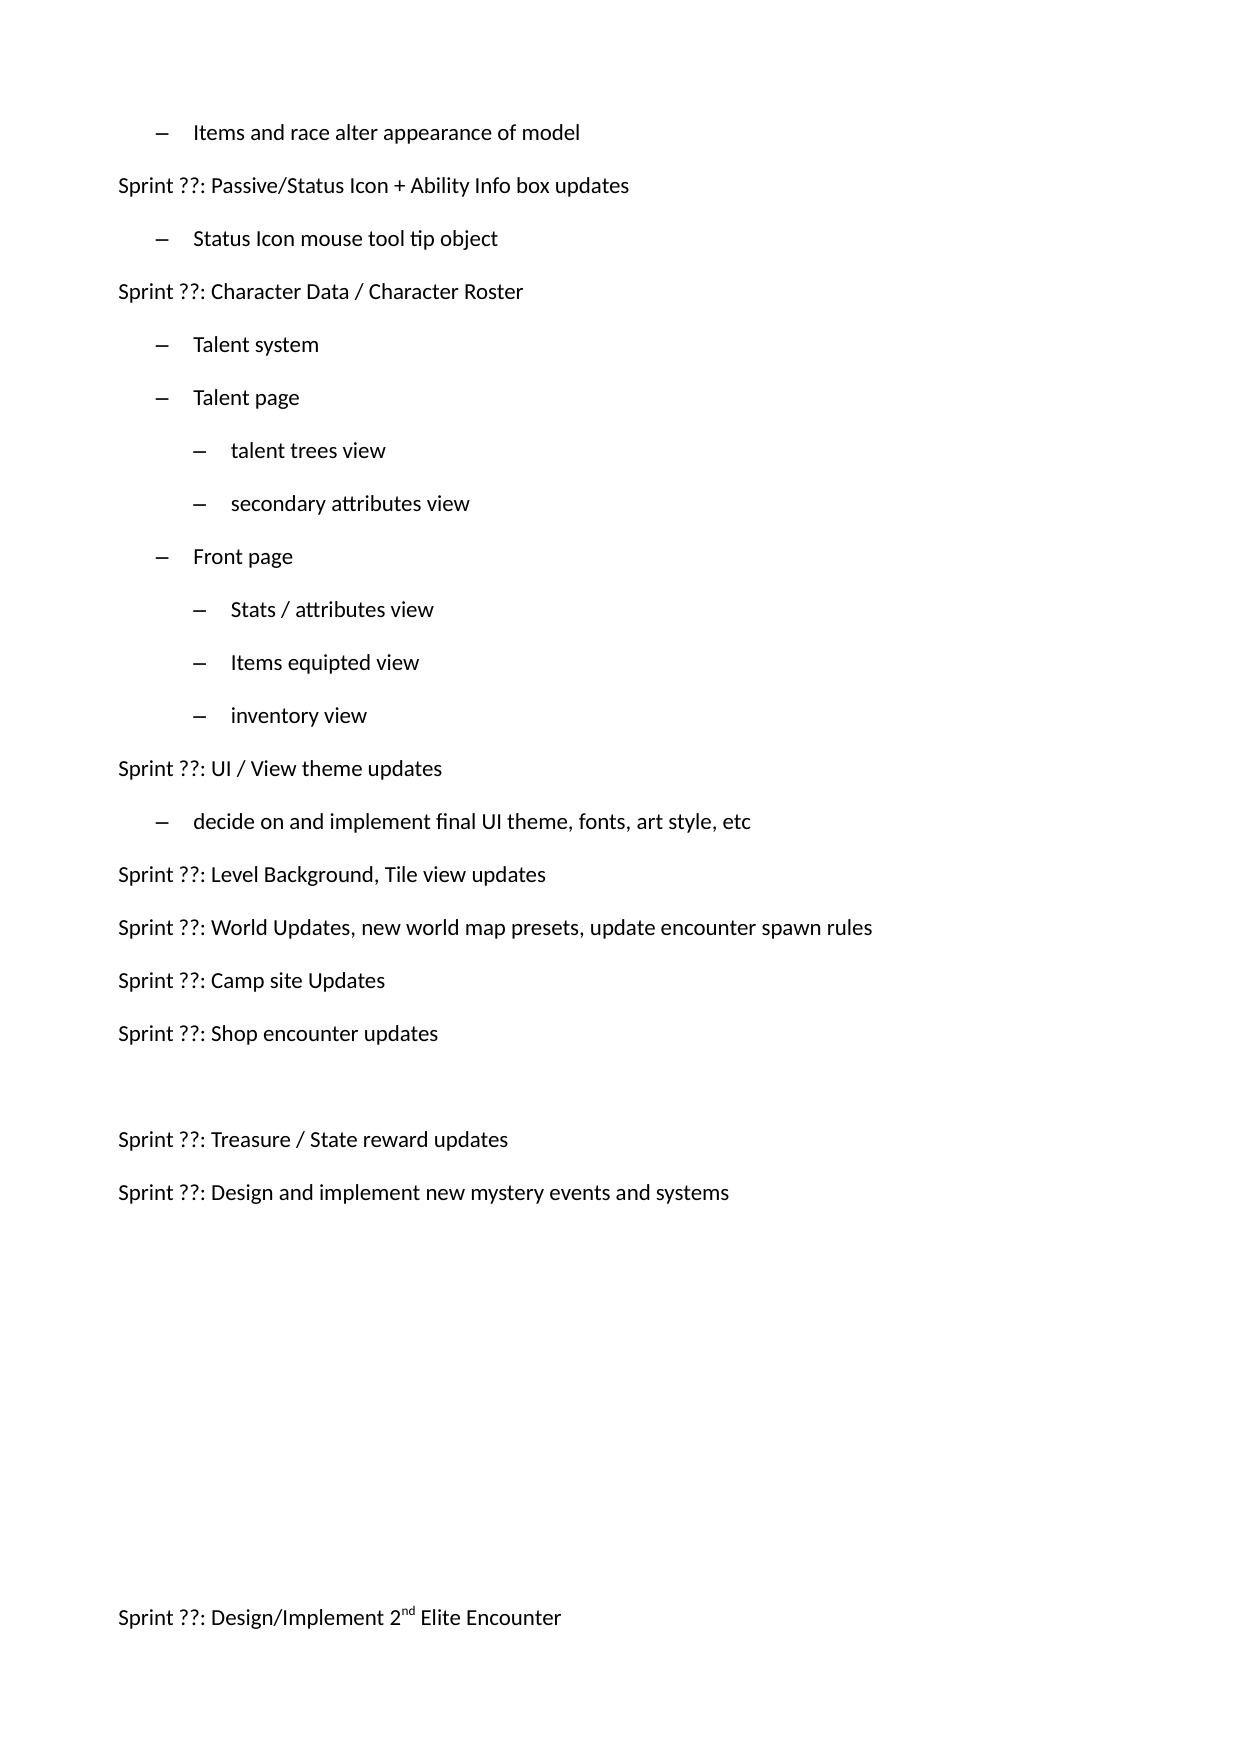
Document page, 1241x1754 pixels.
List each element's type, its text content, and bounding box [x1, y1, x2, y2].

list talent trees view [193, 436, 1122, 464]
text Sprint ??: Shop encounter updates [118, 1019, 1122, 1047]
list Items and race alter appearance of model [156, 118, 1122, 146]
list Status Icon mouse tool tip object [156, 224, 1122, 252]
list Talent page [156, 383, 1122, 411]
list Talent system [156, 330, 1122, 358]
list inventory view [193, 701, 1122, 729]
text Sprint ??: Design/Implement 2nd Elite Encounter [118, 1603, 1122, 1631]
text Sprint ??: UI / View theme updates [118, 754, 1122, 782]
list Items equipted view [193, 648, 1122, 676]
list secondary attributes view [193, 489, 1122, 517]
list Front page [156, 542, 1122, 570]
text Sprint ??: Level Background, Tile view updates [118, 860, 1122, 888]
text Sprint ??: World Updates, new world map presets, update encounter spawn rules [118, 913, 1122, 941]
text Sprint ??: Treasure / State reward updates [118, 1126, 1122, 1153]
text Sprint ??: Camp site Updates [118, 966, 1122, 994]
text Sprint ??: Passive/Status Icon + Ability Info box updates [118, 171, 1122, 199]
list Stats / attributes view [193, 595, 1122, 623]
text Sprint ??: Design and implement new mystery events and systems [118, 1178, 1122, 1207]
text Sprint ??: Character Data / Character Roster [118, 277, 1122, 305]
list decide on and implement final UI theme, fonts, art style, etc [156, 807, 1122, 835]
